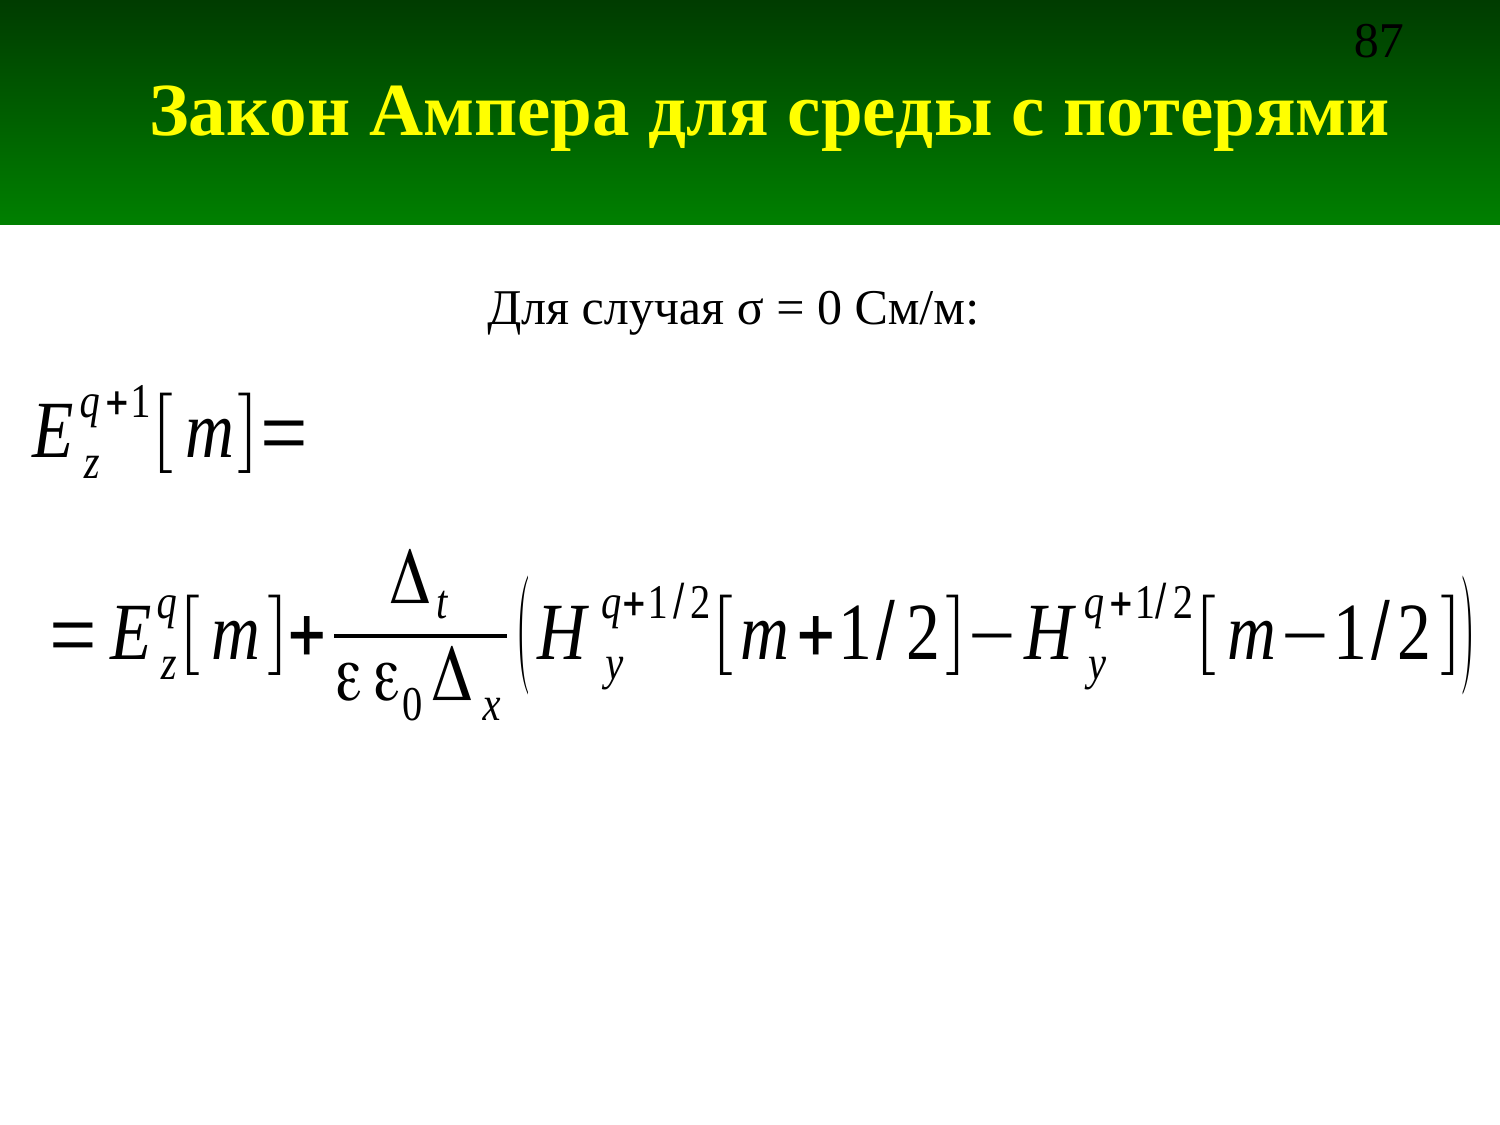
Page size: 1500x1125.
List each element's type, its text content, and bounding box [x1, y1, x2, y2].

text_box Для случая σ = 0 См/м: [472, 267, 995, 343]
title Закон Ампера для среды с потерями [100, 7, 1441, 204]
chart [11, 371, 329, 487]
chart [29, 542, 1492, 733]
